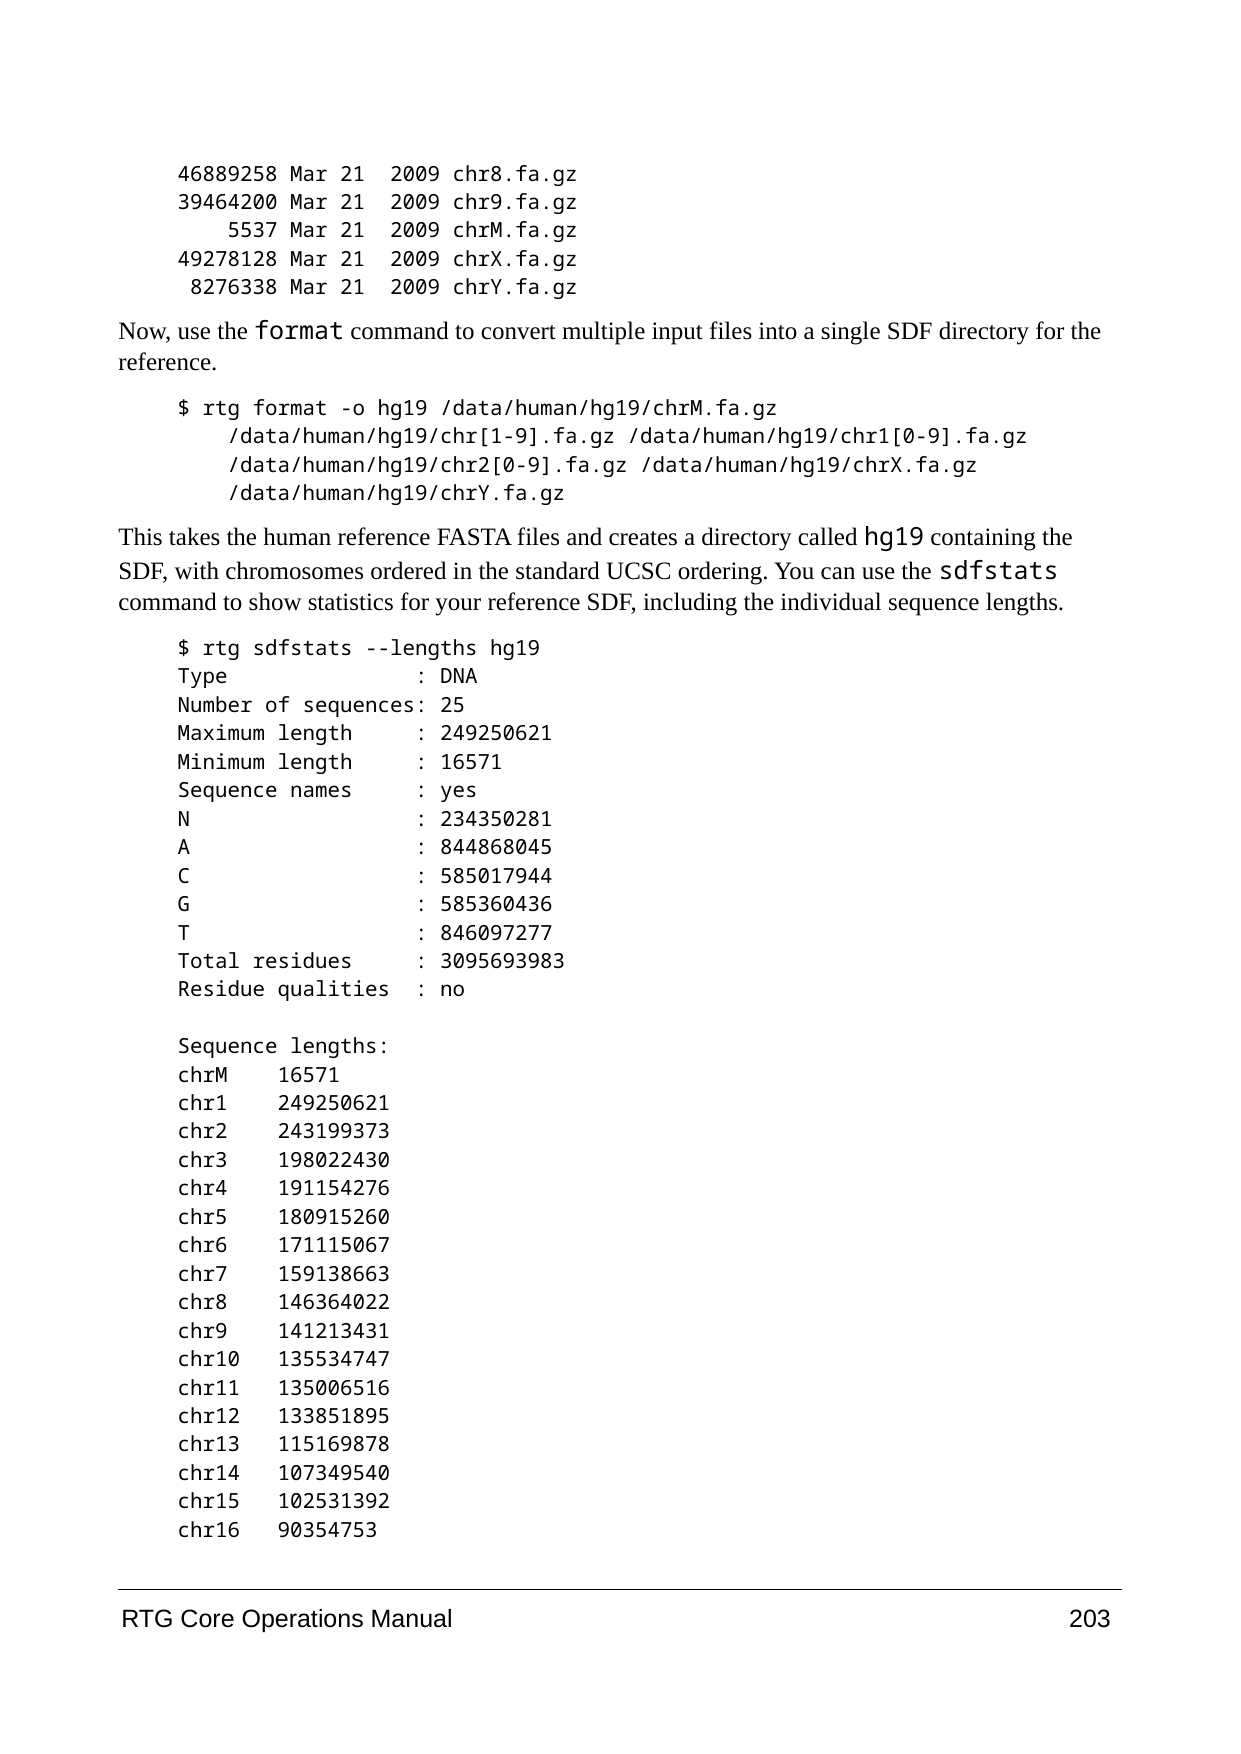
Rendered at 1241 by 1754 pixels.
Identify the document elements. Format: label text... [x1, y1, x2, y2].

text chr7 159138663 [177, 1259, 1122, 1287]
text $ rtg format -o hg19 /data/human/hg19/chrM.fa.gz [177, 393, 1122, 422]
text Number of sequences: 25 [177, 690, 1122, 718]
text chr9 141213431 [177, 1316, 1122, 1344]
text 5537 Mar 21 2009 chrM.fa.gz [177, 216, 1122, 244]
text 39464200 Mar 21 2009 chr9.fa.gz [177, 187, 1122, 216]
text 46889258 Mar 21 2009 chr8.fa.gz [177, 159, 1122, 187]
text chrM 16571 [177, 1060, 1122, 1088]
text chr4 191154276 [177, 1173, 1122, 1202]
text chr8 146364022 [177, 1287, 1122, 1316]
text Now, use the format command to convert multiple input files into a single SDF directory for the reference. [118, 313, 1122, 375]
text This takes the human reference FASTA files and creates a directory called hg19 containing the SDF, with chromosomes ordered in the standard UCSC ordering. You can use the sdfstats command to show statistics for your reference SDF, including the individual sequence lengths. [118, 519, 1122, 616]
text chr13 115169878 [177, 1429, 1122, 1458]
text 8276338 Mar 21 2009 chrY.fa.gz [177, 272, 1122, 301]
text chr11 135006516 [177, 1373, 1122, 1401]
text /data/human/hg19/chrY.fa.gz [177, 478, 1122, 507]
text chr12 133851895 [177, 1401, 1122, 1429]
text chr16 90354753 [177, 1515, 1122, 1543]
text C : 585017944 [177, 861, 1122, 889]
text $ rtg sdfstats --lengths hg19 [177, 633, 1122, 662]
text chr3 198022430 [177, 1145, 1122, 1173]
text Maximum length : 249250621 [177, 718, 1122, 747]
text chr6 171115067 [177, 1230, 1122, 1259]
text A : 844868045 [177, 832, 1122, 861]
text G : 585360436 [177, 889, 1122, 918]
text /data/human/hg19/chr2[0-9].fa.gz /data/human/hg19/chrX.fa.gz [177, 450, 1122, 478]
text Minimum length : 16571 [177, 747, 1122, 775]
text Sequence lengths: [177, 1031, 1122, 1060]
text chr2 243199373 [177, 1117, 1122, 1145]
text Type : DNA [177, 662, 1122, 690]
text Sequence names : yes [177, 775, 1122, 804]
text N : 234350281 [177, 804, 1122, 832]
text Total residues : 3095693983 [177, 946, 1122, 974]
text chr14 107349540 [177, 1458, 1122, 1486]
text chr10 135534747 [177, 1344, 1122, 1373]
text chr1 249250621 [177, 1088, 1122, 1117]
text 49278128 Mar 21 2009 chrX.fa.gz [177, 244, 1122, 272]
text /data/human/hg19/chr[1-9].fa.gz /data/human/hg19/chr1[0-9].fa.gz [177, 422, 1122, 450]
text Residue qualities : no [177, 974, 1122, 1003]
text chr15 102531392 [177, 1486, 1122, 1515]
text T : 846097277 [177, 918, 1122, 946]
text chr5 180915260 [177, 1202, 1122, 1230]
